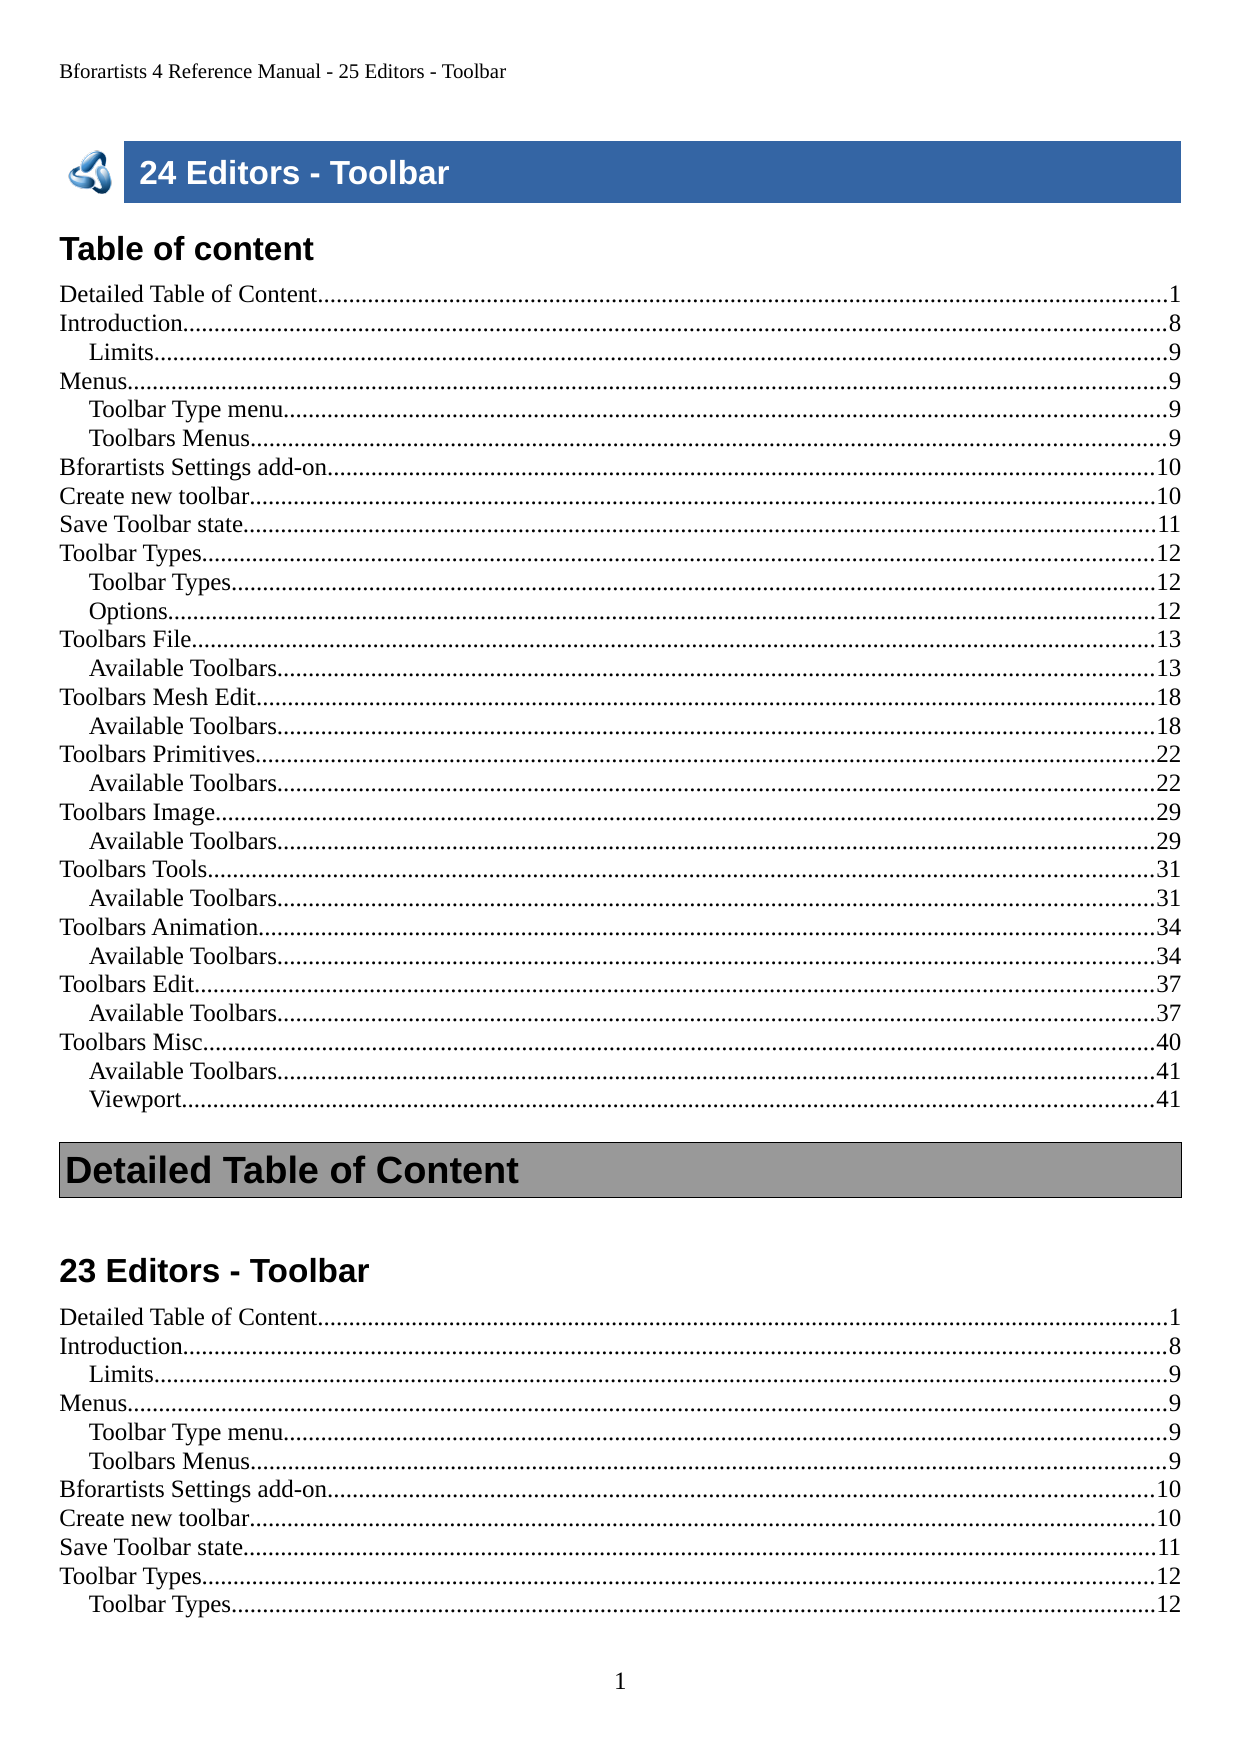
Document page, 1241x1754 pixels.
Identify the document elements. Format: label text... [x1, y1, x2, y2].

text Create new toolbar 10 [59, 1503, 1181, 1532]
text Bforartists Settings add-on 10 [59, 1474, 1181, 1503]
text Available Toolbars 29 [88, 826, 1181, 854]
text Available Toolbars 41 [88, 1056, 1181, 1084]
text Toolbars File 13 [59, 624, 1181, 653]
text Available Toolbars 22 [88, 768, 1181, 797]
text Viewport 41 [88, 1084, 1181, 1113]
text Menus 9 [59, 366, 1181, 394]
text Toolbar Types 12 [59, 1561, 1181, 1589]
text Toolbar Type menu 9 [88, 1417, 1181, 1446]
text Toolbars Animation 34 [59, 912, 1181, 941]
text Toolbars Menus 9 [88, 1446, 1181, 1474]
text Detailed Table of Content 1 [59, 279, 1181, 308]
text Save Toolbar state 11 [59, 1532, 1181, 1561]
text Limits 9 [88, 1359, 1181, 1388]
table_header Detailed Table of Content [60, 1143, 1181, 1197]
text Toolbars Image 29 [59, 797, 1181, 826]
text Available Toolbars 31 [88, 883, 1181, 912]
text Menus 9 [59, 1388, 1181, 1417]
table_header 24 Editors - Toolbar [124, 141, 1181, 203]
text Toolbar Types 12 [59, 538, 1181, 567]
text Toolbars Edit 37 [59, 969, 1181, 998]
text Limits 9 [88, 337, 1181, 366]
subtitle 23 Editors - Toolbar [59, 1251, 1181, 1289]
text Toolbars Mesh Edit 18 [59, 682, 1181, 711]
text Create new toolbar 10 [59, 481, 1181, 509]
text Available Toolbars 34 [88, 941, 1181, 969]
text Toolbars Primitives 22 [59, 739, 1181, 768]
text Detailed Table of Content 1 [59, 1302, 1181, 1331]
text Toolbar Type menu 9 [88, 394, 1181, 423]
subtitle Table of content [59, 228, 1181, 267]
text Toolbars Misc 40 [59, 1027, 1181, 1056]
picture [65, 147, 114, 197]
text Options 12 [88, 596, 1181, 624]
text Available Toolbars 37 [88, 998, 1181, 1027]
text Save Toolbar state 11 [59, 509, 1181, 538]
text Available Toolbars 13 [88, 653, 1181, 682]
text Toolbars Menus 9 [88, 423, 1181, 452]
text Bforartists Settings add-on 10 [59, 452, 1181, 481]
text Introduction 8 [59, 308, 1181, 337]
text Toolbars Tools 31 [59, 854, 1181, 883]
text Introduction 8 [59, 1331, 1181, 1359]
text Available Toolbars 18 [88, 711, 1181, 739]
text Toolbar Types 12 [88, 567, 1181, 596]
text Toolbar Types 12 [88, 1589, 1181, 1618]
table_header [59, 141, 124, 203]
